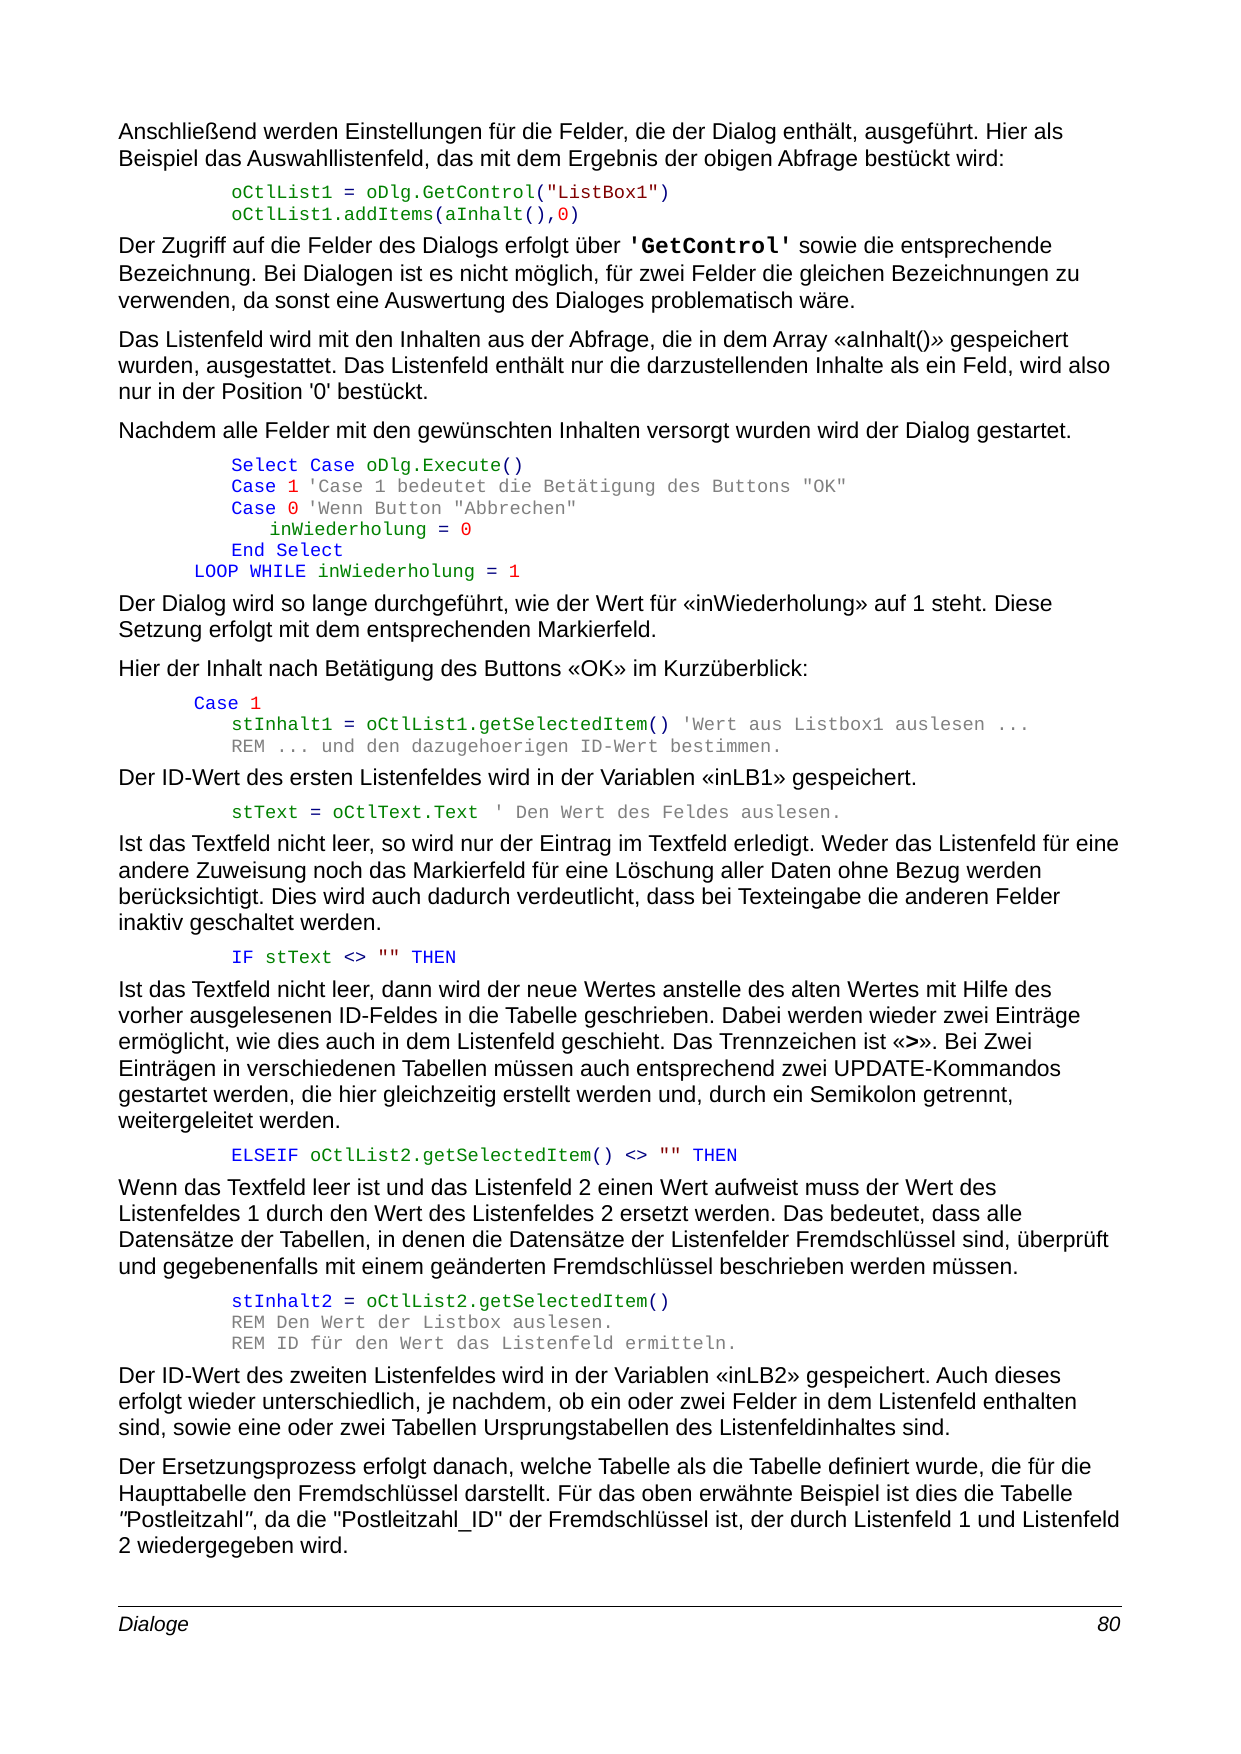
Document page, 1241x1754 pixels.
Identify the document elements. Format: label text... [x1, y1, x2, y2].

text stInhalt2 = oCtlList2.getSelectedItem() [156, 1292, 1122, 1313]
text Der Ersetzungsprozess erfolgt danach, welche Tabelle als die Tabelle definiert wurde, die für die Haupttabelle den Fremdschlüssel darstellt. Für das oben erwähnte Beispiel ist dies die Tabelle "Postleitzahl", da die "Postleitzahl_ID" der Fremdschlüssel ist, der durch Listenfeld 1 und Listenfeld 2 wiedergegeben wird. [118, 1453, 1122, 1559]
text Wenn das Textfeld leer ist und das Listenfeld 2 einen Wert aufweist muss der Wert des Listenfeldes 1 durch den Wert des Listenfeldes 2 ersetzt werden. Das bedeutet, dass alle Datensätze der Tabellen, in denen die Datensätze der Listenfelder Fremdschlüssel sind, überprüft und gegebenenfalls mit einem geänderten Fremdschlüssel beschrieben werden müssen. [118, 1174, 1122, 1279]
text oCtlList1 = oDlg.GetControl("ListBox1") [156, 183, 1122, 204]
text Der Zugriff auf die Felder des Dialogs erfolgt über 'GetControl' sowie die entsprechende Bezeichnung. Bei Dialogen ist es nicht möglich, für zwei Felder die gleichen Bezeichnungen zu verwenden, da sonst eine Auswertung des Dialoges problematisch wäre. [118, 232, 1122, 313]
text IF stText <> "" THEN [156, 948, 1122, 969]
text stInhalt1 = oCtlList1.getSelectedItem() 'Wert aus Listbox1 auslesen ... [156, 715, 1122, 736]
text REM Den Wert der Listbox auslesen. [156, 1313, 1122, 1334]
text Hier der Inhalt nach Betätigung des Buttons «OK» im Kurzüberblick: [118, 655, 1122, 681]
text End Select [156, 541, 1122, 562]
text inWiederholung = 0 [156, 520, 1122, 541]
text ELSEIF oCtlList2.getSelectedItem() <> "" THEN [156, 1146, 1122, 1167]
text Der ID-Wert des zweiten Listenfeldes wird in der Variablen «inLB2» gespeichert. Auch dieses erfolgt wieder unterschiedlich, je nachdem, ob ein oder zwei Felder in dem Listenfeld enthalten sind, sowie eine oder zwei Tabellen Ursprungstabellen des Listenfeldinhaltes sind. [118, 1362, 1122, 1441]
text Das Listenfeld wird mit den Inhalten aus der Abfrage, die in dem Array «aInhalt()» gespeichert wurden, ausgestattet. Das Listenfeld enthält nur die darzustellenden Inhalte als ein Feld, wird also nur in der Position '0' bestückt. [118, 326, 1122, 405]
text Ist das Textfeld nicht leer, dann wird der neue Wertes anstelle des alten Wertes mit Hilfe des vorher ausgelesenen ID-Feldes in die Tabelle geschrieben. Dabei werden wieder zwei Einträge ermöglicht, wie dies auch in dem Listenfeld geschieht. Das Trennzeichen ist «>». Bei Zwei Einträgen in verschiedenen Tabellen müssen auch entsprechend zwei UPDATE-Kommandos gestartet werden, die hier gleichzeitig erstellt werden und, durch ein Semikolon getrennt, weitergeleitet werden. [118, 976, 1122, 1134]
text REM ID für den Wert das Listenfeld ermitteln. [156, 1334, 1122, 1355]
text Nachdem alle Felder mit den gewünschten Inhalten versorgt wurden wird der Dialog gestartet. [118, 417, 1122, 443]
text oCtlList1.addItems(aInhalt(),0) [156, 204, 1122, 226]
text Anschließend werden Einstellungen für die Felder, die der Dialog enthält, ausgeführt. Hier als Beispiel das Auswahllistenfeld, das mit dem Ergebnis der obigen Abfrage bestückt wird: [118, 118, 1122, 171]
text LOOP WHILE inWiederholung = 1 [156, 562, 1122, 583]
text Ist das Textfeld nicht leer, so wird nur der Eintrag im Textfeld erledigt. Weder das Listenfeld für eine andere Zuweisung noch das Markierfeld für eine Löschung aller Daten ohne Bezug werden berücksichtigt. Dies wird auch dadurch verdeutlicht, dass bei Texteingabe die anderen Felder inaktiv geschaltet werden. [118, 830, 1122, 936]
text Der Dialog wird so lange durchgeführt, wie der Wert für «inWiederholung» auf 1 steht. Diese Setzung erfolgt mit dem entsprechenden Markierfeld. [118, 590, 1122, 642]
text Case 1 'Case 1 bedeutet die Betätigung des Buttons "OK" [156, 477, 1122, 498]
text Case 0 'Wenn Button "Abbrechen" [156, 498, 1122, 520]
text stText = oCtlText.Text ' Den Wert des Feldes auslesen. [156, 803, 1122, 824]
text Select Case oDlg.Execute() [156, 456, 1122, 477]
text Case 1 [156, 694, 1122, 715]
text Der ID-Wert des ersten Listenfeldes wird in der Variablen «inLB1» gespeichert. [118, 764, 1122, 790]
text REM ... und den dazugehoerigen ID-Wert bestimmen. [156, 736, 1122, 758]
